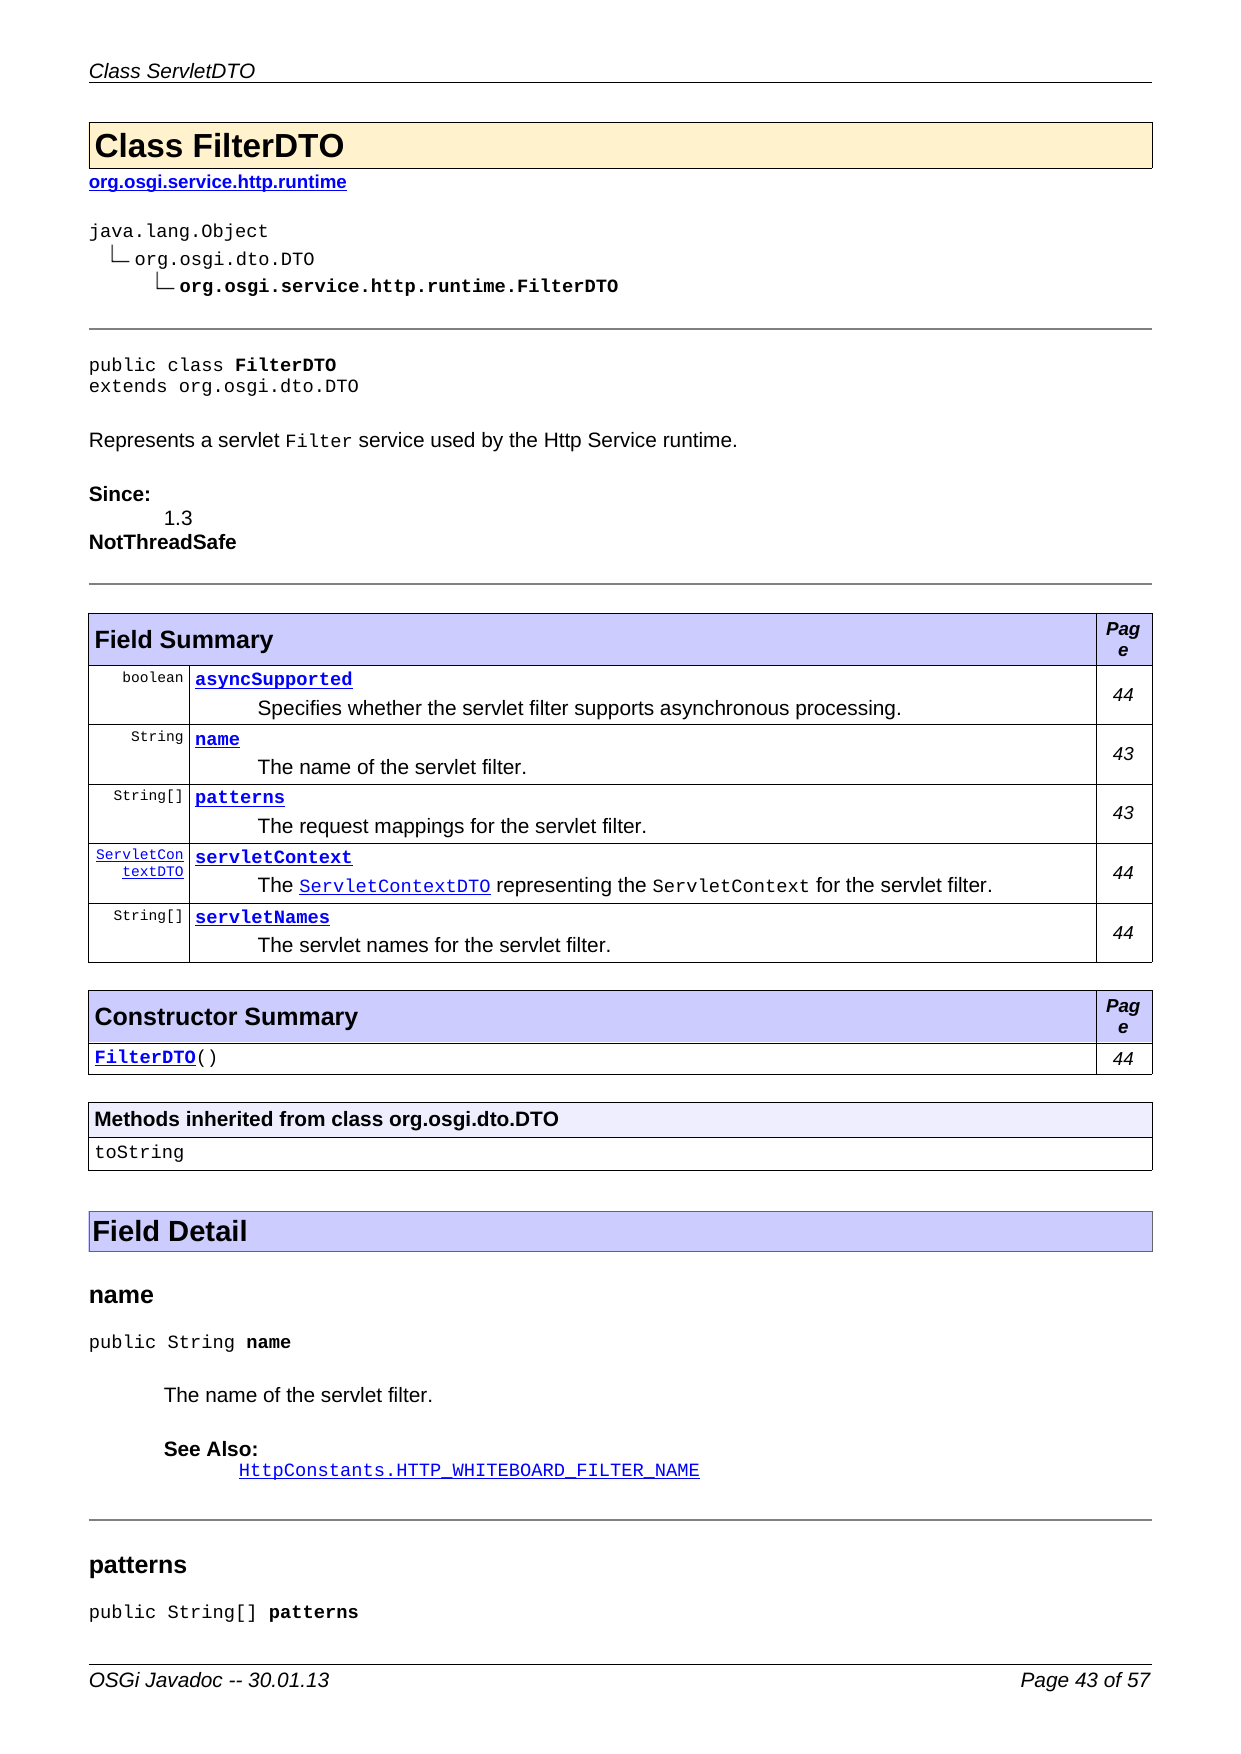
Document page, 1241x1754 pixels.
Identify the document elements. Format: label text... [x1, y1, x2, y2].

text public String name [88, 1333, 1152, 1354]
table_cell String [89, 725, 189, 783]
text 1.3 [163, 506, 1152, 530]
table_cell toString [89, 1138, 1152, 1169]
text java.lang.Object [88, 222, 1152, 243]
table_cell 43 [1097, 1044, 1152, 1074]
table_cell FilterDTO() [89, 1044, 1096, 1074]
table_cell 42 [1097, 785, 1152, 842]
text NotThreadSafe [88, 530, 1152, 554]
table_cell patterns The request mappings for the servlet filter. [190, 785, 1096, 842]
text Represents a servlet Filter service used by the Http Service runtime. [88, 427, 1152, 453]
picture [111, 243, 135, 266]
picture [156, 270, 180, 293]
table_cell ServletContextDTO [89, 844, 189, 903]
table_header Field Summary [89, 614, 1096, 665]
table_cell 43 [1097, 666, 1152, 724]
subtitle patterns [88, 1550, 1152, 1579]
table_cell 43 [1097, 904, 1152, 962]
table_cell asyncSupported Specifies whether the servlet filter supports asynchronous processing. [190, 666, 1096, 724]
table_header Constructor Summary [89, 991, 1096, 1042]
subtitle Class FilterDTO [90, 123, 1152, 168]
text org.osgi.dto.DTO [88, 243, 1152, 271]
table_header Page [1097, 991, 1152, 1042]
text HttpConstants.HTTP_WHITEBOARD_FILTER_NAME [238, 1460, 1152, 1482]
text The name of the servlet filter. [163, 1383, 1152, 1407]
table_cell String[] [89, 785, 189, 842]
text public class FilterDTO [88, 356, 1152, 377]
table_cell name The name of the servlet filter. [190, 725, 1096, 783]
table_cell boolean [89, 666, 189, 724]
text See Also: [163, 1436, 1152, 1460]
table_cell 42 [1097, 725, 1152, 783]
text public String[] patterns [88, 1603, 1152, 1624]
table_header Methods inherited from class org.osgi.dto.DTO [89, 1103, 1152, 1137]
table_cell String[] [89, 904, 189, 962]
table_cell servletContext The ServletContextDTO representing the ServletContext for the servlet filter. [190, 844, 1096, 903]
subtitle name [88, 1280, 1152, 1309]
subtitle Field Detail [90, 1212, 1152, 1251]
text extends org.osgi.dto.DTO [88, 377, 1152, 398]
text Since: [88, 482, 1152, 506]
table_cell servletNames The servlet names for the servlet filter. [190, 904, 1096, 962]
text org.osgi.service.http.runtime.FilterDTO [88, 271, 1152, 298]
text org.osgi.service.http.runtime [88, 171, 1152, 193]
table_header Page [1097, 614, 1152, 665]
table_cell 43 [1097, 844, 1152, 903]
